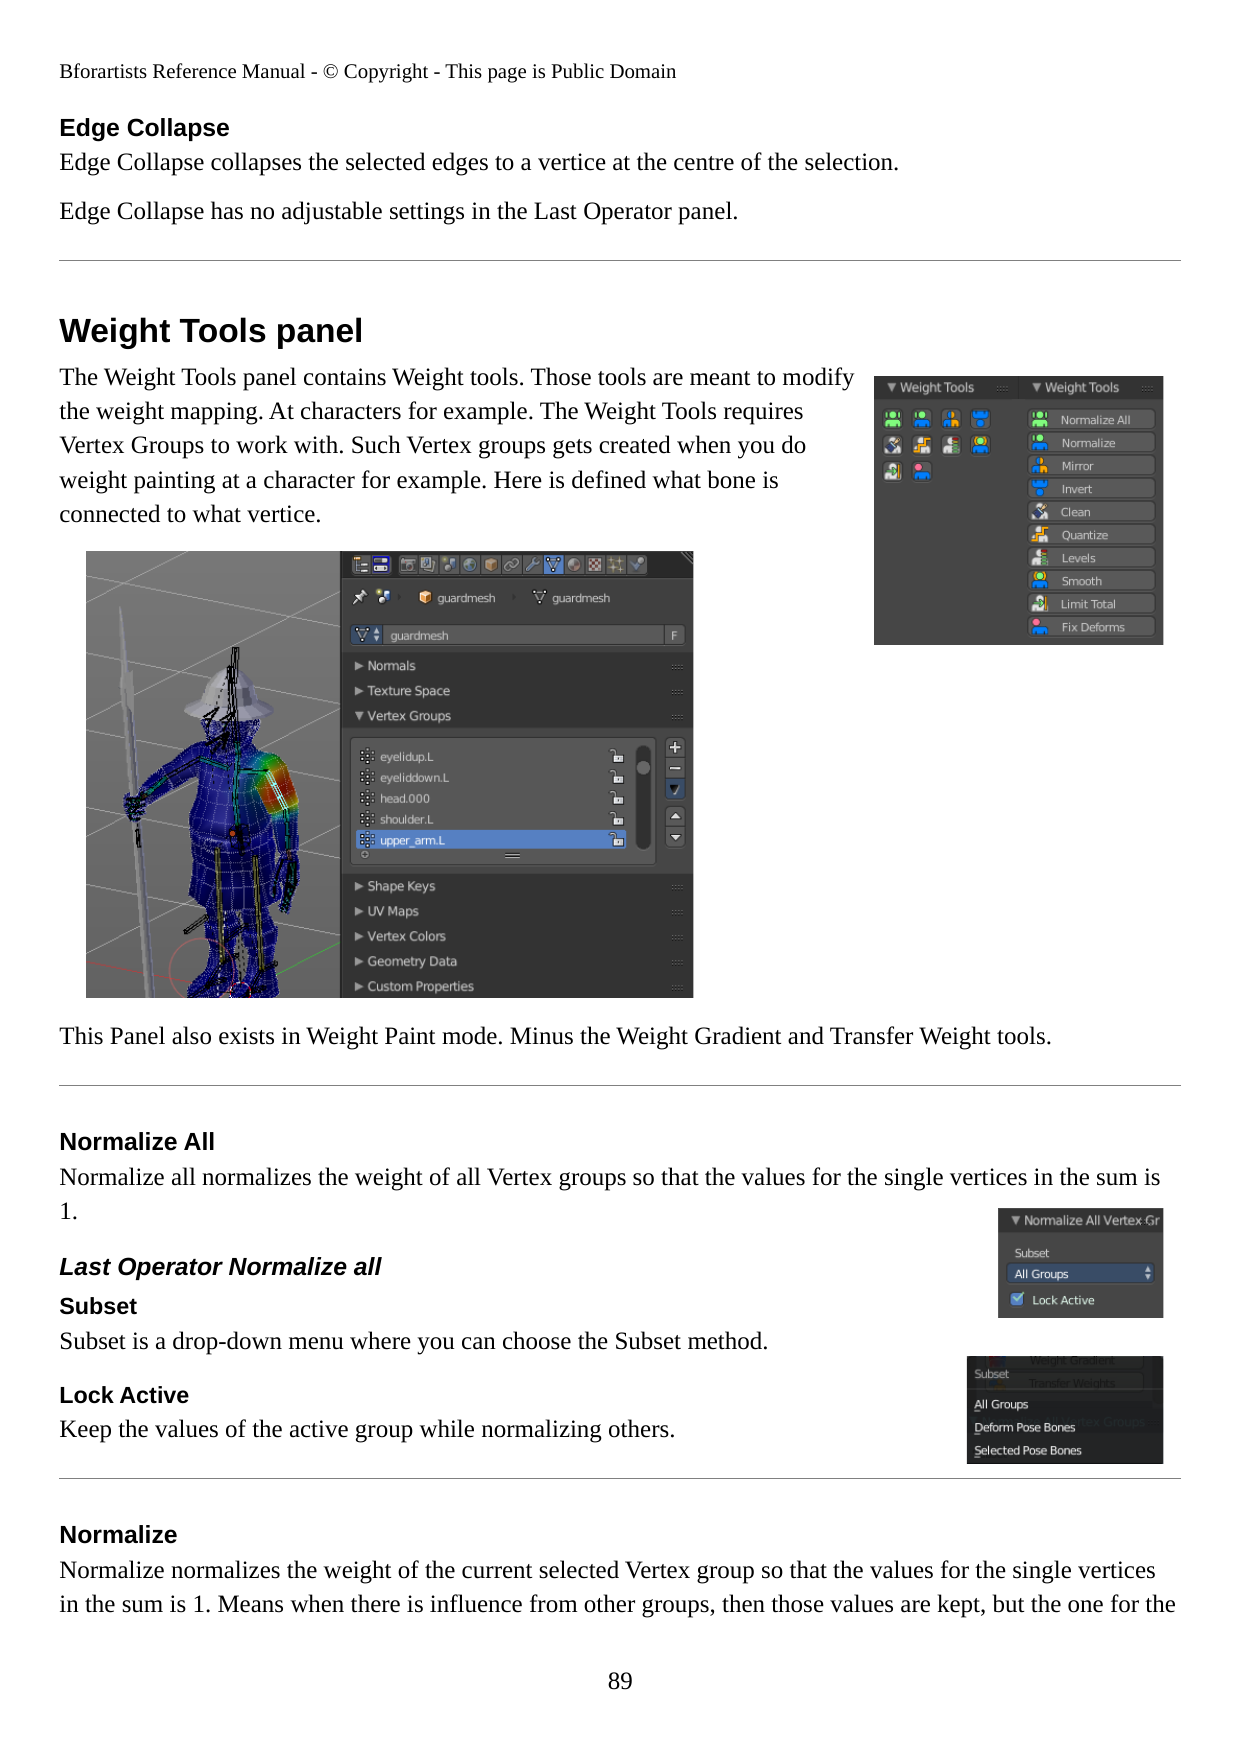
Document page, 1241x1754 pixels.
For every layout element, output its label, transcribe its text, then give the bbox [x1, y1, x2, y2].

picture [966, 1356, 1164, 1464]
text The Weight Tools panel contains Weight tools. Those tools are meant to modify the weight mapping. At characters for example. The Weight Tools requires Vertex Groups to work with. Such Vertex groups gets created when you do weight painting at a character for example. Here is defined what bone is connected to what vertice. [59, 362, 1181, 528]
subtitle Edge Collapse [59, 113, 1181, 141]
text Edge Collapse collapses the selected edges to a vertice at the centre of the selection. [59, 147, 1181, 176]
subtitle Lock Active [59, 1381, 966, 1408]
subtitle [1164, 1381, 1181, 1408]
text Edge Collapse has no adjustable settings in the Last Operator panel. [59, 196, 1181, 225]
text Subset is a drop-down menu where you can choose the Subset method. [59, 1326, 1181, 1354]
subtitle Normalize All [59, 1127, 1181, 1156]
subtitle Last Operator Normalize all [59, 1252, 998, 1280]
subtitle Weight Tools panel [59, 311, 1181, 349]
text Normalize all normalizes the weight of all Vertex groups so that the values for the single vertices in the sum is 1. [59, 1162, 1181, 1225]
picture [998, 1208, 1164, 1318]
text Normalize normalizes the weight of the current selected Vertex group so that the values for the single vertices in the sum is 1. Means when there is influence from other groups, then those values are kept, but the one for the [59, 1555, 1181, 1618]
subtitle Normalize [59, 1520, 1181, 1548]
subtitle Subset [59, 1293, 1181, 1319]
text Keep the values of the active group while normalizing others. [59, 1414, 966, 1443]
text This Panel also exists in Weight Paint mode. Minus the Weight Gradient and Transfer Weight tools. [59, 1019, 1181, 1050]
picture [874, 376, 1164, 645]
picture [86, 551, 694, 998]
